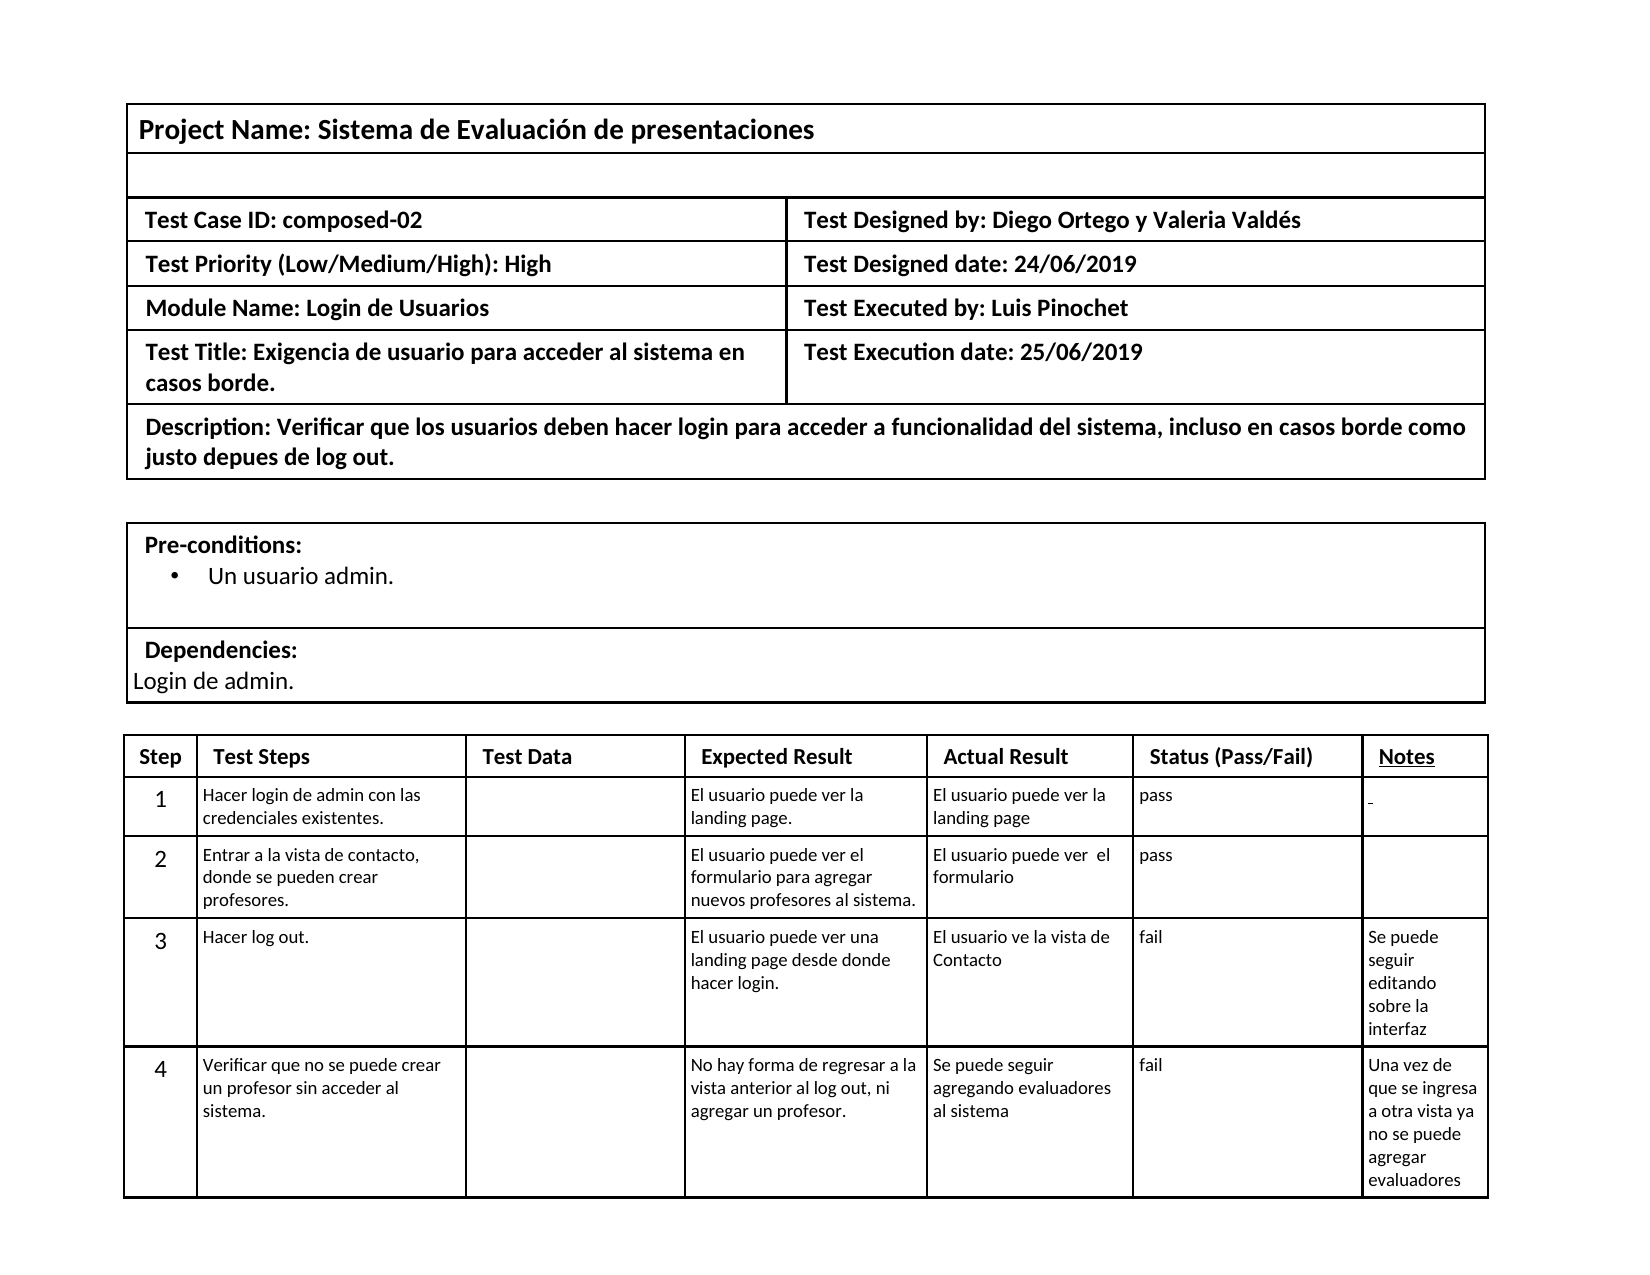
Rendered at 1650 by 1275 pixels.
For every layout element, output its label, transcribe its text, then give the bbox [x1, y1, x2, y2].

table_cell Una vez de que se ingresa a otra vista ya no se puede agregar evaluadores [1364, 1048, 1487, 1196]
table_cell Test Designed date: 24/06/2019 [788, 242, 1484, 284]
table_cell fail [1134, 919, 1361, 1045]
table_cell [127, 480, 1485, 522]
table_cell El usuario puede ver el formulario [928, 837, 1132, 917]
table_cell [128, 154, 1484, 196]
table_header Test Data [467, 736, 684, 776]
table_cell Pre-conditions: Un usuario admin. [128, 524, 1484, 627]
table_cell [1364, 778, 1487, 835]
table_cell Dependencies: Login de admin. [128, 629, 1484, 701]
table_header Status (Pass/Fail) [1134, 736, 1361, 776]
table_cell Test Execution date: 25/06/2019 [788, 331, 1484, 403]
table_cell Entrar a la vista de contacto, donde se pueden crear profesores. [198, 837, 465, 917]
table_cell El usuario puede ver la landing page. [686, 778, 926, 835]
table_cell [467, 837, 684, 917]
table_cell [1364, 837, 1487, 917]
table_cell Test Designed by: Diego Ortego y Valeria Valdés [788, 199, 1484, 240]
table_cell Test Title: Exigencia de usuario para acceder al sistema en casos borde. [128, 331, 785, 403]
table_header Expected Result [686, 736, 926, 776]
table_header Test Steps [198, 736, 465, 776]
table_cell fail [1134, 1048, 1361, 1196]
table_cell Verificar que no se puede crear un profesor sin acceder al sistema. [198, 1048, 465, 1196]
table_cell 4 [125, 1048, 196, 1196]
table_cell 3 [125, 919, 196, 1045]
table_header Step [125, 736, 196, 776]
table_cell [467, 1048, 684, 1196]
table_cell Hacer login de admin con las credenciales existentes. [198, 778, 465, 835]
table_cell [467, 778, 684, 835]
table_cell El usuario puede ver una landing page desde donde hacer login. [686, 919, 926, 1045]
table_cell Module Name: Login de Usuarios [128, 287, 785, 328]
table_cell Test Executed by: Luis Pinochet [788, 287, 1484, 328]
table_cell No hay forma de regresar a la vista anterior al log out, ni agregar un profesor. [686, 1048, 926, 1196]
table_cell Description: Verificar que los usuarios deben hacer login para acceder a funcionalidad del sistema, incluso en casos borde como justo depues de log out. [128, 405, 1484, 478]
table_cell Test Case ID: composed-02 [128, 199, 785, 240]
table_header Actual Result [928, 736, 1132, 776]
table_cell 1 [125, 778, 196, 835]
table_cell Se puede seguir agregando evaluadores al sistema [928, 1048, 1132, 1196]
table_cell Hacer log out. [198, 919, 465, 1045]
table_cell El usuario puede ver el formulario para agregar nuevos profesores al sistema. [686, 837, 926, 917]
table_cell [467, 919, 684, 1045]
table_cell pass [1134, 837, 1361, 917]
table_cell Se puede seguir editando sobre la interfaz [1364, 919, 1487, 1045]
table_cell Test Priority (Low/Medium/High): High [128, 242, 785, 284]
table_cell pass [1134, 778, 1361, 835]
table_header Project Name: Sistema de Evaluación de presentaciones [128, 105, 1484, 152]
table_cell 2 [125, 837, 196, 917]
table_cell El usuario ve la vista de Contacto [928, 919, 1132, 1045]
table_cell El usuario puede ver la landing page [928, 778, 1132, 835]
table_header Notes [1364, 736, 1487, 776]
